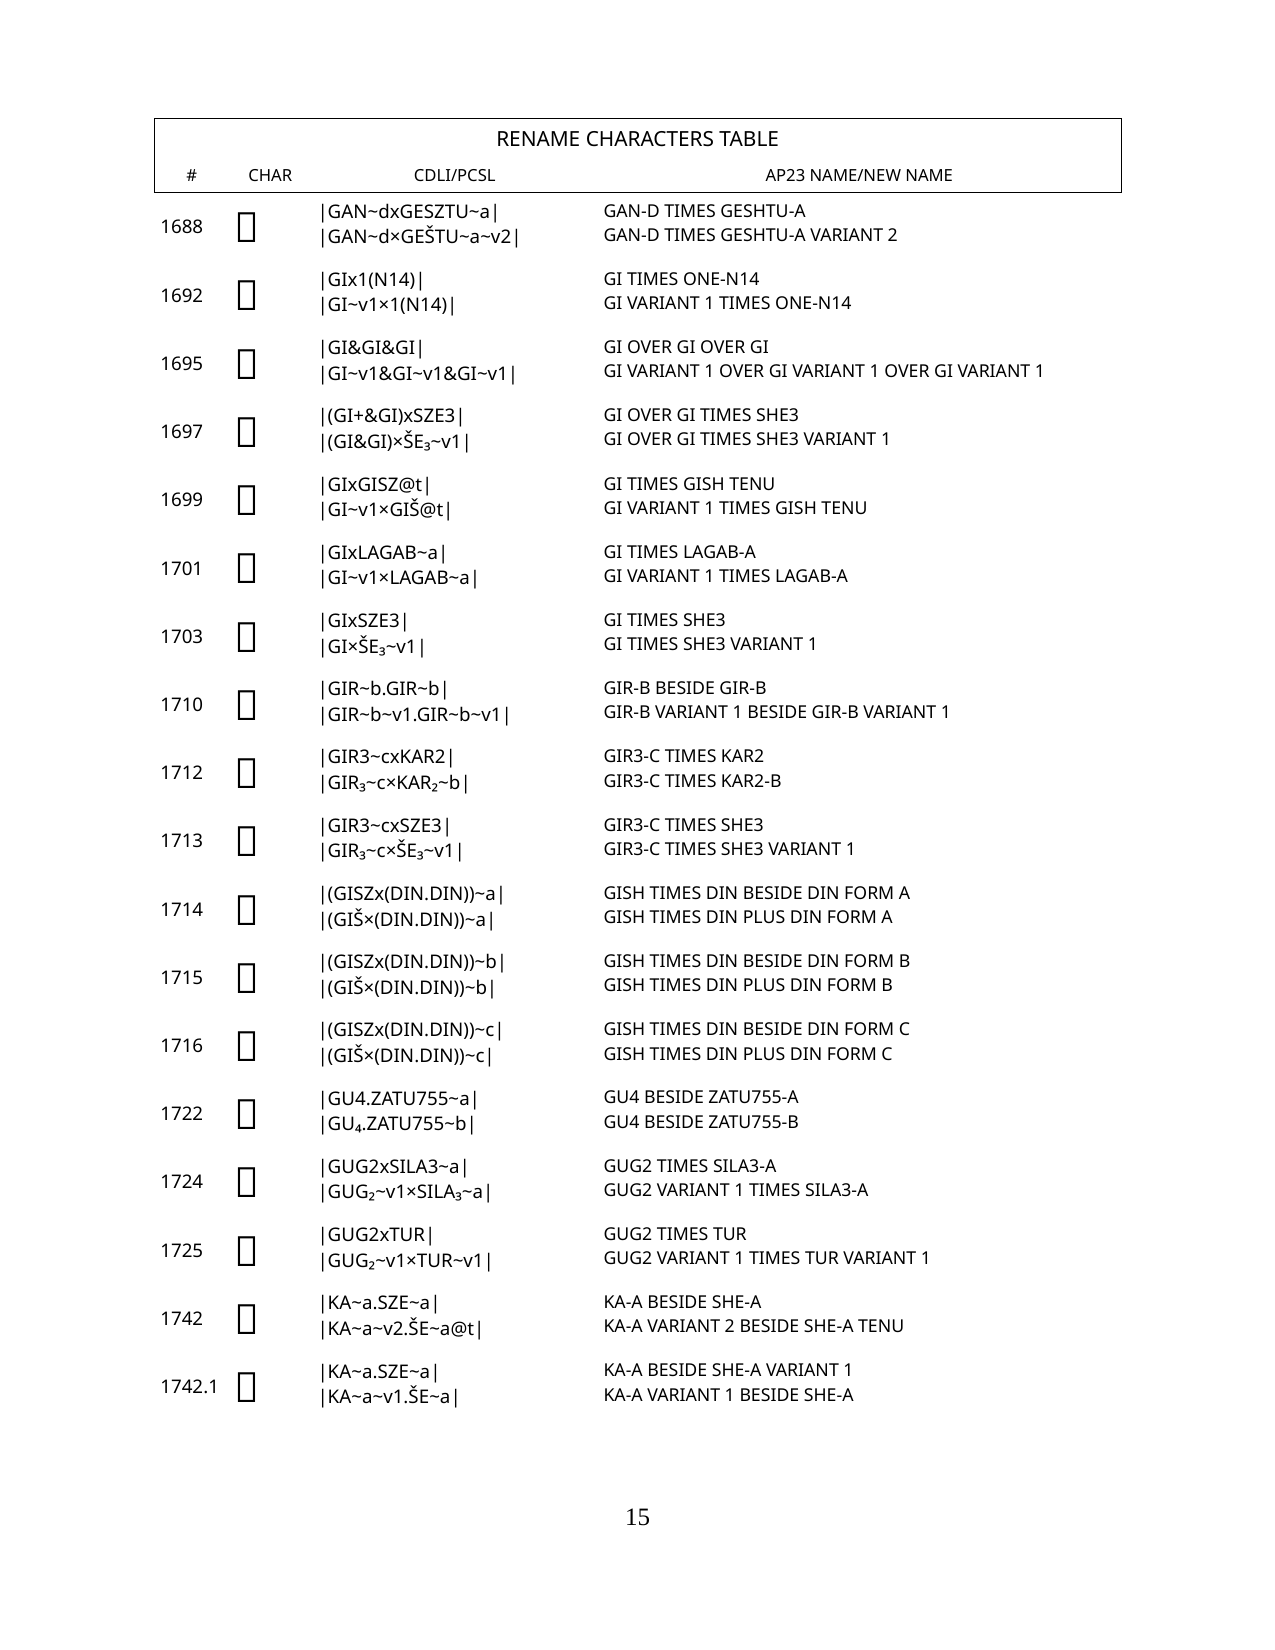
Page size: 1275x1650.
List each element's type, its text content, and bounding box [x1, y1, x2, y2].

table_cell GI TIMES LAGAB-A GI VARIANT 1 TIMES LAGAB-A [598, 534, 1121, 602]
table_cell GI OVER GI TIMES SHE3 GI OVER GI TIMES SHE3 VARIANT 1 [598, 397, 1121, 465]
table_cell |GAN~dxGESZTU~a| |GAN~d×GEŠTU~a~v2| [312, 193, 597, 261]
table_cell KA-A BESIDE SHE-A VARIANT 1 KA-A VARIANT 1 BESIDE SHE-A [598, 1352, 1121, 1420]
table_cell 1713 [155, 806, 228, 874]
table_cell |GI&GI&GI| |GI~v1&GI~v1&GI~v1| [312, 329, 597, 397]
table_cell 𒴸 [228, 738, 312, 806]
table_cell 𒴯 [228, 602, 312, 670]
table_cell 1724 [155, 1148, 228, 1216]
table_cell KA-A BESIDE SHE-A KA-A VARIANT 2 BESIDE SHE-A TENU [598, 1284, 1121, 1352]
table_cell GUG2 TIMES TUR GUG2 VARIANT 1 TIMES TUR VARIANT 1 [598, 1216, 1121, 1284]
table_cell GIR3-C TIMES SHE3 GIR3-C TIMES SHE3 VARIANT 1 [598, 806, 1121, 874]
table_cell GIR3-C TIMES KAR2 GIR3-C TIMES KAR2-B [598, 738, 1121, 806]
table_cell 1742.1 [155, 1352, 228, 1420]
table_cell 1697 [155, 397, 228, 465]
table_cell 𒴤 [228, 261, 312, 329]
table_cell |GIxLAGAB~a| |GI~v1×LAGAB~a| [312, 534, 597, 602]
table_cell |GIxGISZ@t| |GI~v1×GIŠ@t| [312, 465, 597, 533]
table_cell 1742 [155, 1284, 228, 1352]
table_cell CDLI/PCSL [312, 158, 597, 192]
table_cell 𒵙 [228, 1352, 312, 1420]
table_cell |(GI+&GI)xSZE3| |(GI&GI)×ŠE₃~v1| [312, 397, 597, 465]
table_cell 1716 [155, 1011, 228, 1079]
table_cell 1710 [155, 670, 228, 738]
table_cell 𒴼 [228, 1011, 312, 1079]
table_cell |GUG2xSILA3~a| |GUG₂~v1×SILA₃~a| [312, 1148, 597, 1216]
table_cell GUG2 TIMES SILA3-A GUG2 VARIANT 1 TIMES SILA3-A [598, 1148, 1121, 1216]
table_cell |(GISZx(DIN.DIN))~c| |(GIŠ×(DIN.DIN))~c| [312, 1011, 597, 1079]
table_cell 1712 [155, 738, 228, 806]
table_cell 𒵂 [228, 1079, 312, 1147]
table_cell GI TIMES ONE-N14 GI VARIANT 1 TIMES ONE-N14 [598, 261, 1121, 329]
table_cell GAN-D TIMES GESHTU-A GAN-D TIMES GESHTU-A VARIANT 2 [598, 193, 1121, 261]
table_cell 𒴺 [228, 875, 312, 943]
table_cell GI TIMES SHE3 GI TIMES SHE3 VARIANT 1 [598, 602, 1121, 670]
table_cell 𒴹 [228, 806, 312, 874]
table_cell 1701 [155, 534, 228, 602]
table_cell GI TIMES GISH TENU GI VARIANT 1 TIMES GISH TENU [598, 465, 1121, 533]
table_cell 𒵅 [228, 1216, 312, 1284]
table_cell # [155, 158, 228, 192]
table_cell GIR-B BESIDE GIR-B GIR-B VARIANT 1 BESIDE GIR-B VARIANT 1 [598, 670, 1121, 738]
table_cell 𒴩 [228, 397, 312, 465]
table_cell |GIxSZE3| |GI×ŠE₃~v1| [312, 602, 597, 670]
table_cell |GIR3~cxSZE3| |GIR₃~c×ŠE₃~v1| [312, 806, 597, 874]
table_cell 𒵘 [228, 1284, 312, 1352]
table_cell 𒴠 [228, 193, 312, 261]
table_cell |(GISZx(DIN.DIN))~b| |(GIŠ×(DIN.DIN))~b| [312, 943, 597, 1011]
table_cell GISH TIMES DIN BESIDE DIN FORM B GISH TIMES DIN PLUS DIN FORM B [598, 943, 1121, 1011]
table_cell |(GISZx(DIN.DIN))~a| |(GIŠ×(DIN.DIN))~a| [312, 875, 597, 943]
table_header RENAME CHARACTERS TABLE [155, 119, 1121, 158]
table_cell GISH TIMES DIN BESIDE DIN FORM C GISH TIMES DIN PLUS DIN FORM C [598, 1011, 1121, 1079]
table_cell 𒴧 [228, 329, 312, 397]
table_cell CHAR [228, 158, 312, 192]
table_cell 1703 [155, 602, 228, 670]
table_cell 1692 [155, 261, 228, 329]
table_cell 1715 [155, 943, 228, 1011]
table_cell |KA~a.SZE~a| |KA~a~v1.ŠE~a| [312, 1352, 597, 1420]
table_cell 𒴶 [228, 670, 312, 738]
table_cell |GIR3~cxKAR2| |GIR₃~c×KAR₂~b| [312, 738, 597, 806]
table_cell AP23 NAME/NEW NAME [598, 158, 1121, 192]
table_cell |GIx1(N14)| |GI~v1×1(N14)| [312, 261, 597, 329]
table_cell 1688 [155, 193, 228, 261]
table_cell 𒴫 [228, 465, 312, 533]
table_cell |GUG2xTUR| |GUG₂~v1×TUR~v1| [312, 1216, 597, 1284]
table_cell 1695 [155, 329, 228, 397]
table_cell 𒴭 [228, 534, 312, 602]
table_cell 𒵄 [228, 1148, 312, 1216]
table_cell |GU4.ZATU755~a| |GU₄.ZATU755~b| [312, 1079, 597, 1147]
table_cell GU4 BESIDE ZATU755-A GU4 BESIDE ZATU755-B [598, 1079, 1121, 1147]
table_cell 1725 [155, 1216, 228, 1284]
table_cell 1722 [155, 1079, 228, 1147]
table_cell GI OVER GI OVER GI GI VARIANT 1 OVER GI VARIANT 1 OVER GI VARIANT 1 [598, 329, 1121, 397]
table_cell 1714 [155, 875, 228, 943]
table_cell GISH TIMES DIN BESIDE DIN FORM A GISH TIMES DIN PLUS DIN FORM A [598, 875, 1121, 943]
table_cell |GIR~b.GIR~b| |GIR~b~v1.GIR~b~v1| [312, 670, 597, 738]
table_cell 1699 [155, 465, 228, 533]
table_cell |KA~a.SZE~a| |KA~a~v2.ŠE~a@t| [312, 1284, 597, 1352]
table_cell 𒴻 [228, 943, 312, 1011]
